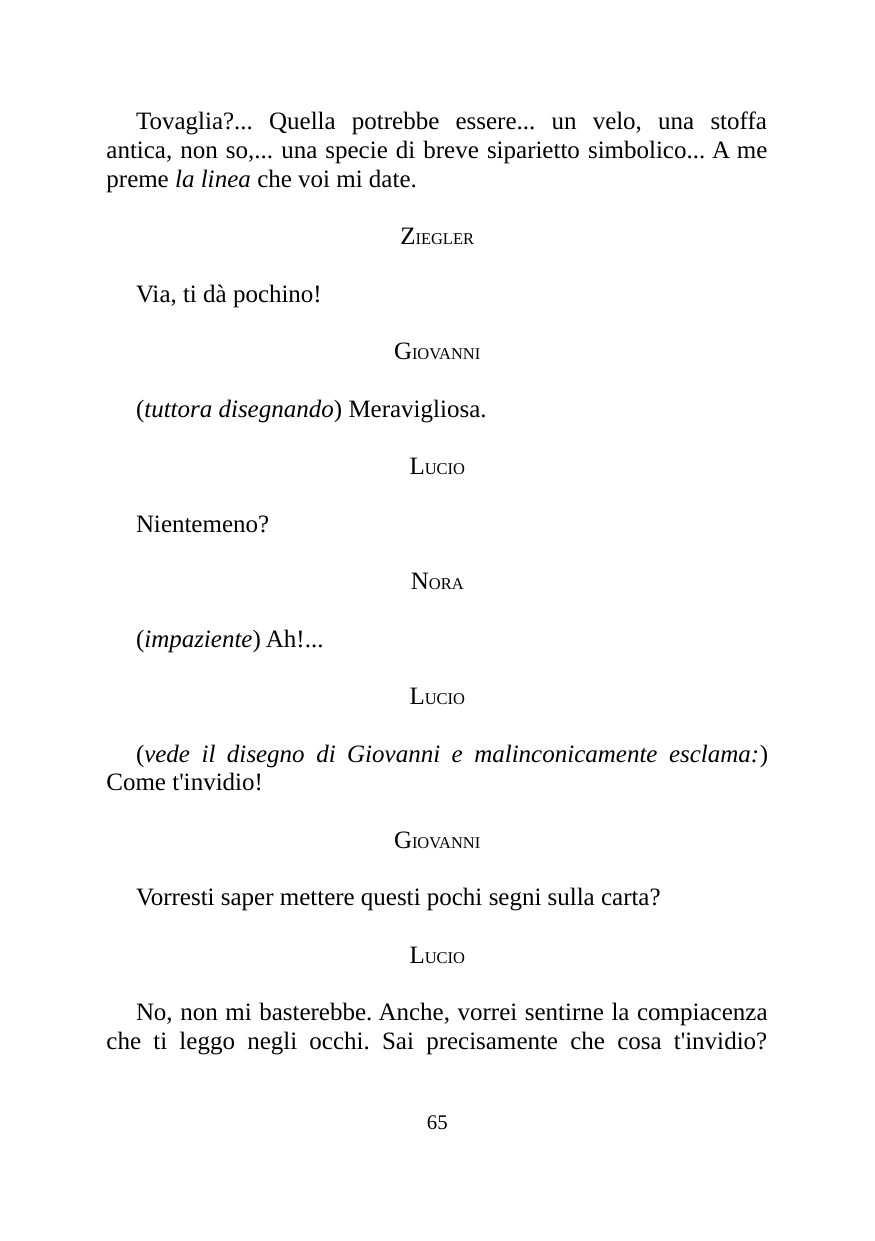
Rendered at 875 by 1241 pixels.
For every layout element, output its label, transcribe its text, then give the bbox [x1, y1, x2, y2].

text Nientemeno? [106, 509, 768, 537]
text Giovanni [106, 336, 768, 365]
text (impaziente) Ah!... [106, 624, 768, 652]
text Lucio [106, 940, 768, 969]
text (vede il disegno di Giovanni e malinconicamente esclama:) Come t'invidio! [106, 739, 768, 796]
text (tuttora disegnando) Meravigliosa. [106, 394, 768, 422]
text Vorresti saper mettere questi pochi segni sulla carta? [106, 882, 768, 911]
text Via, ti dà pochino! [106, 279, 768, 307]
text Ziegler [106, 221, 768, 250]
text No, non mi basterebbe. Anche, vorrei sentirne la compiacenza che ti leggo negli occhi. Sai precisamente che cosa t'invidio? [106, 997, 768, 1055]
text Nora [106, 566, 768, 595]
text Giovanni [106, 825, 768, 854]
text Tovaglia?... Quella potrebbe essere... un velo, una stoffa antica, non so,... una specie di breve siparietto simbolico... A me preme la linea che voi mi date. [106, 106, 768, 192]
text Lucio [106, 451, 768, 480]
text Lucio [106, 681, 768, 710]
